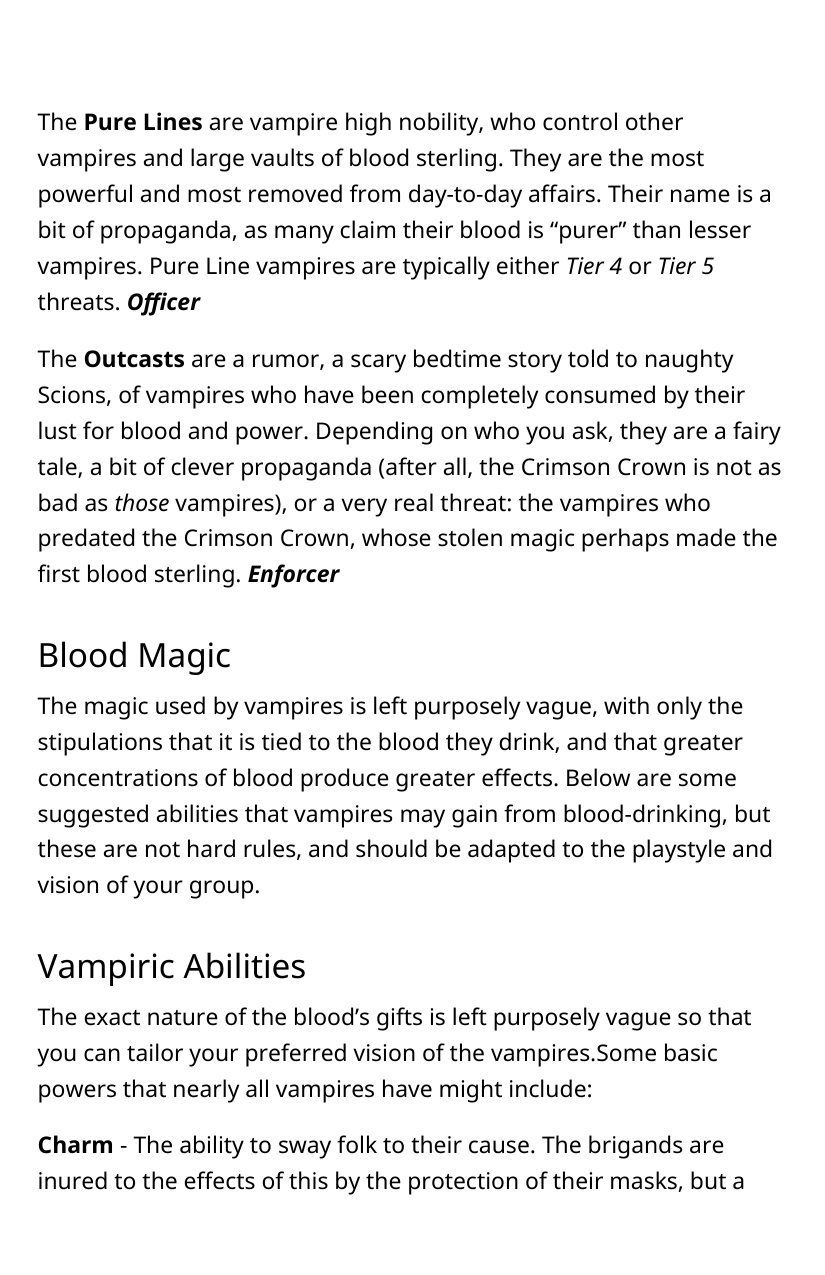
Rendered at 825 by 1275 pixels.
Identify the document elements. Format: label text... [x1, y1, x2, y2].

subtitle Blood Magic [37, 632, 787, 677]
subtitle Vampiric Abilities [37, 943, 787, 988]
text The exact nature of the blood’s gifts is left purposely vague so that you can tailor your preferred vision of the vampires.Some basic powers that nearly all vampires have might include: [37, 1001, 787, 1104]
text The Outcasts are a rumor, a scary bedtime story told to naughty Scions, of vampires who have been completely consumed by their lust for blood and power. Depending on who you ask, they are a fairy tale, a bit of clever propaganda (after all, the Crimson Crown is not as bad as those vampires), or a very real threat: the vampires who predated the Crimson Crown, whose stolen magic perhaps made the first blood sterling. Enforcer [37, 343, 787, 589]
text The magic used by vampires is left purposely vague, with only the stipulations that it is tied to the blood they drink, and that greater concentrations of blood produce greater effects. Below are some suggested abilities that vampires may gain from blood-drinking, but these are not hard rules, and should be adapted to the playstyle and vision of your group. [37, 690, 787, 901]
text Charm - The ability to sway folk to their cause. The brigands are inured to the effects of this by the protection of their masks, but a [37, 1129, 787, 1197]
text The Pure Lines are vampire high nobility, who control other vampires and large vaults of blood sterling. They are the most powerful and most removed from day-to-day affairs. Their name is a bit of propaganda, as many claim their blood is “purer” than lesser vampires. Pure Line vampires are typically either Tier 4 or Tier 5 threats. Officer [37, 106, 787, 317]
